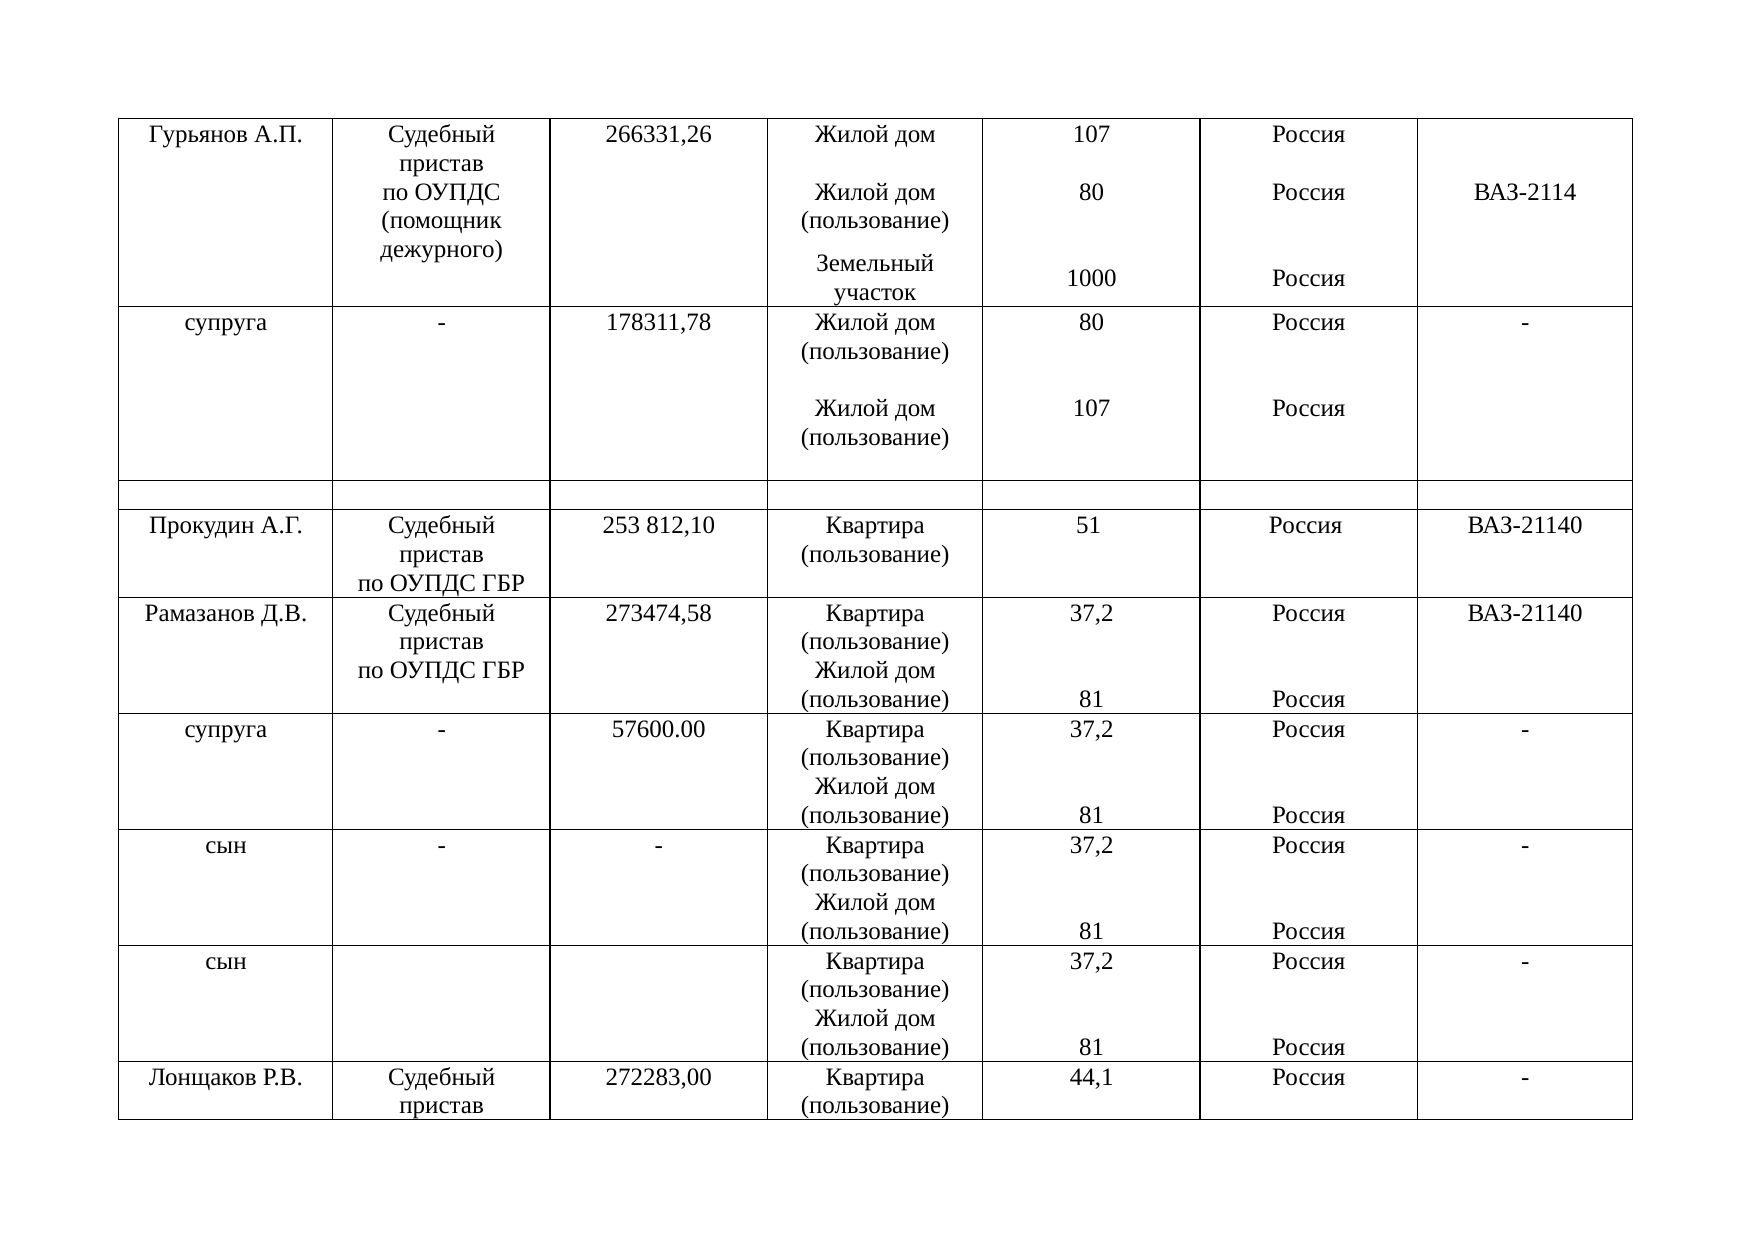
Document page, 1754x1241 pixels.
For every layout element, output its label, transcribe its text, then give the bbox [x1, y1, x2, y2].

table_header ВАЗ-2114 [1418, 119, 1632, 306]
table_cell - [1418, 307, 1632, 479]
table_cell Квартира (пользование) [768, 1062, 982, 1119]
table_cell Жилой дом (пользование) Жилой дом (пользование) [768, 307, 982, 479]
table_cell 37,2 81 [983, 714, 1199, 829]
table_cell - [1418, 946, 1632, 1061]
table_cell - [1418, 481, 1632, 509]
table_cell [333, 946, 549, 1061]
table_cell 37,2 81 [983, 830, 1199, 945]
table_cell 44,1 [983, 1062, 1199, 1119]
table_cell - [333, 714, 549, 829]
table_cell Рамазанов Д.В. [119, 598, 332, 713]
table_cell Россия [1201, 1062, 1417, 1119]
table_header Жилой дом Жилой дом (пользование) Земельный участок [768, 119, 982, 306]
table_cell 273474,58 [551, 598, 767, 713]
table_cell 272283,00 [551, 1062, 767, 1119]
table_cell Квартира (пользование) Жилой дом (пользование) [768, 830, 982, 945]
table_cell [1201, 481, 1417, 509]
table_cell - [1418, 714, 1632, 829]
table_cell Россия Россия [1201, 714, 1417, 829]
table_cell ВАЗ-21140 [1418, 510, 1632, 597]
table_cell сын [119, 946, 332, 1061]
table_cell [551, 481, 767, 509]
table_cell Прокудин А.Г. [119, 510, 332, 597]
table_header Гурьянов А.П. [119, 119, 332, 306]
table_cell Судебный пристав по ОУПДС ГБР [333, 598, 549, 713]
table_cell Квартира (пользование) Жилой дом (пользование) [768, 598, 982, 713]
table_cell Россия Россия [1201, 946, 1417, 1061]
table_cell [983, 481, 1199, 509]
table_cell 178311,78 [551, 307, 767, 479]
table_cell Лонщаков Р.В. [119, 1062, 332, 1119]
table_cell 51 [983, 510, 1199, 597]
table_cell - [333, 481, 549, 509]
table_cell супруга [119, 714, 332, 829]
table_cell 37,2 81 [983, 946, 1199, 1061]
table_cell Россия Россия [1201, 830, 1417, 945]
table_cell [768, 481, 982, 509]
table_cell ВАЗ-21140 [1418, 598, 1632, 713]
table_cell Судебный пристав [333, 1062, 549, 1119]
table_cell Квартира (пользование) Жилой дом (пользование) [768, 946, 982, 1061]
table_cell - [1418, 830, 1632, 945]
table_header Россия Россия Россия [1201, 119, 1417, 306]
table_cell [119, 481, 332, 509]
table_cell - [333, 307, 549, 479]
table_header Судебный пристав по ОУПДС (помощник дежурного) [333, 119, 549, 306]
table_cell Россия [1201, 510, 1417, 597]
table_cell Квартира (пользование) Жилой дом (пользование) [768, 714, 982, 829]
table_cell 57600.00 [551, 714, 767, 829]
table_cell 37,2 81 [983, 598, 1199, 713]
table_header 266331,26 [551, 119, 767, 306]
table_cell Россия Россия [1201, 307, 1417, 479]
table_header 107 80 1000 [983, 119, 1199, 306]
table_cell 253 812,10 [551, 510, 767, 597]
table_cell сын [119, 830, 332, 945]
table_cell Судебный пристав по ОУПДС ГБР [333, 510, 549, 597]
table_cell - [1418, 1062, 1632, 1119]
table_cell - [333, 830, 549, 945]
table_cell супруга [119, 307, 332, 479]
table_cell [551, 946, 767, 1061]
table_cell Квартира (пользование) [768, 510, 982, 597]
table_cell 80 107 [983, 307, 1199, 479]
table_cell Россия Россия [1201, 598, 1417, 713]
table_cell - [551, 830, 767, 945]
